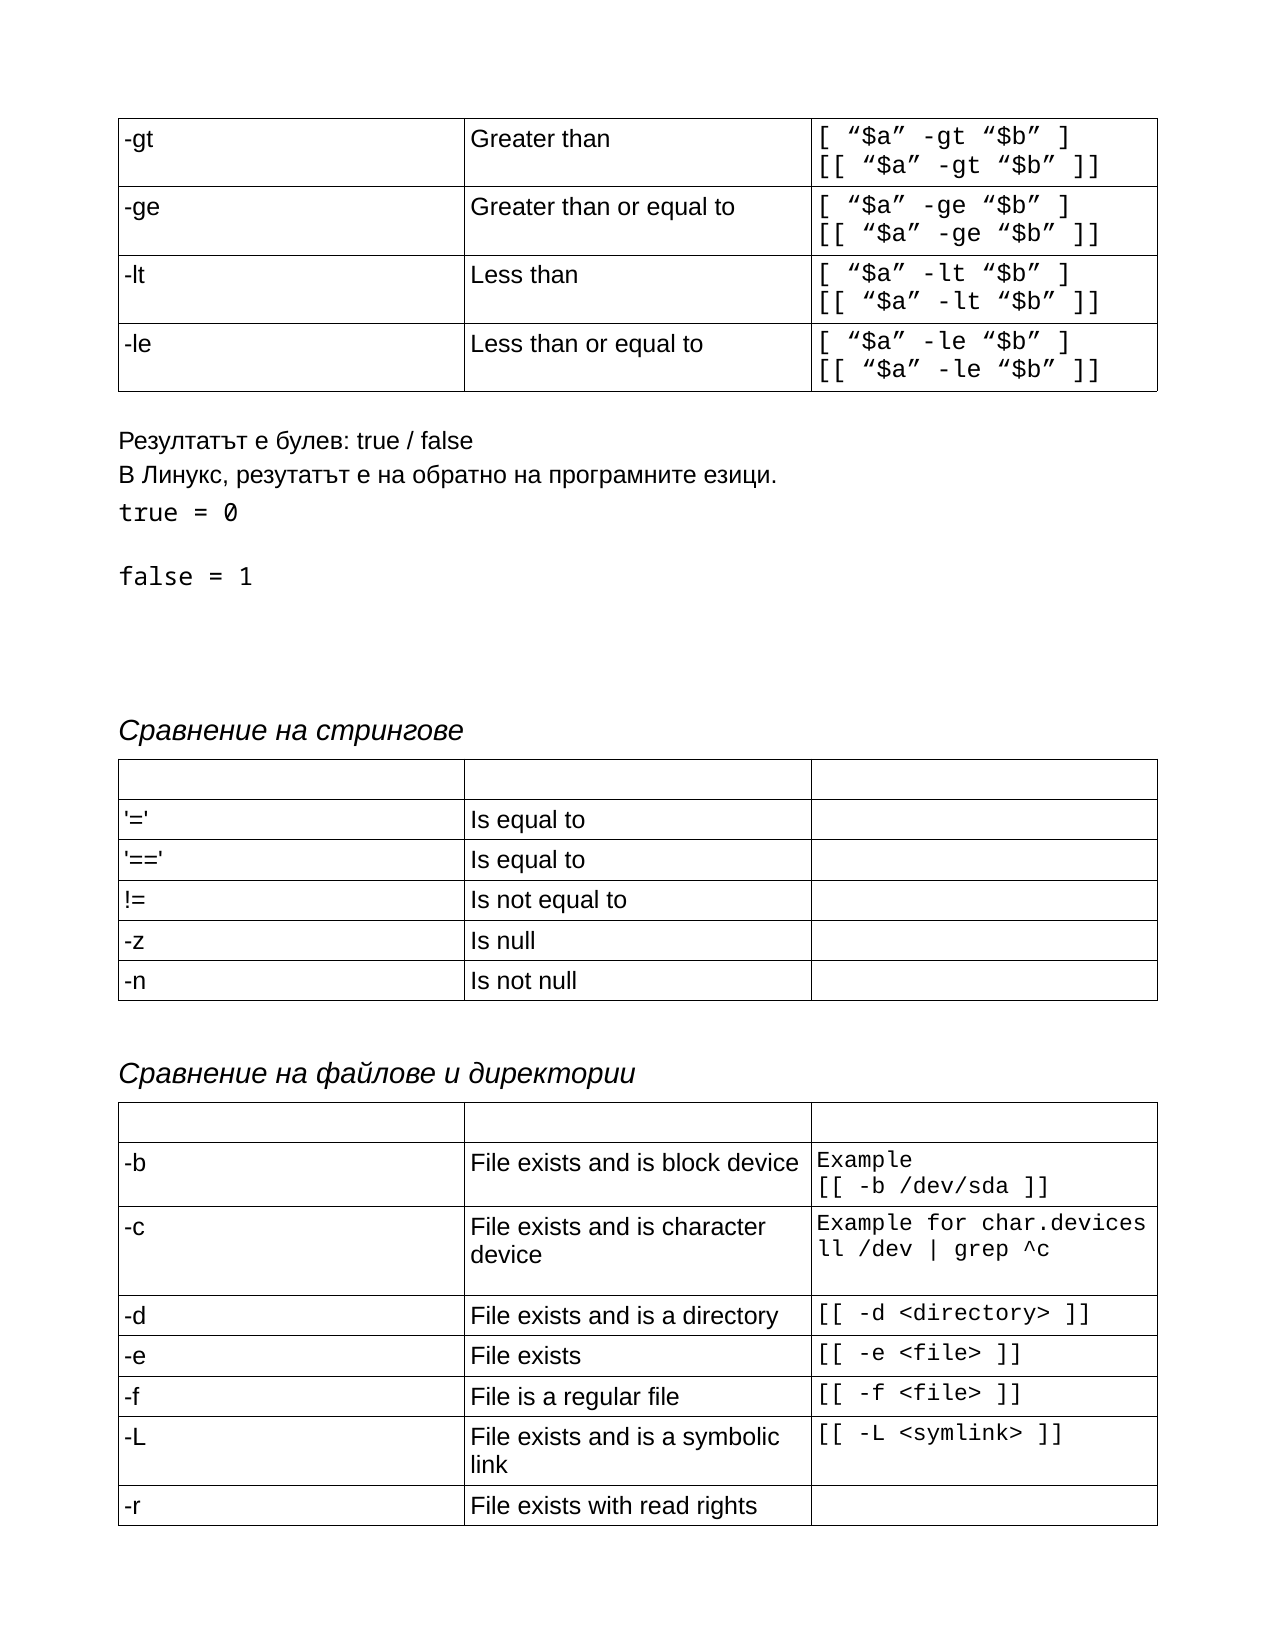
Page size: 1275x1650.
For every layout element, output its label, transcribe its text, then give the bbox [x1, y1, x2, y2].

table_cell File exists and is block device [465, 1143, 811, 1206]
table_cell [812, 800, 1157, 839]
table_cell Greater than [465, 119, 811, 186]
table_header [119, 760, 464, 799]
table_cell [812, 840, 1157, 879]
table_cell -d [119, 1296, 464, 1335]
text false = 1 [118, 559, 1157, 593]
table_cell Example [[ -b /dev/sda ]] [812, 1143, 1157, 1206]
table_cell [ “$a” -lt “$b” ] [[ “$a” -lt “$b” ]] [812, 256, 1157, 323]
text true = 0 [118, 494, 1157, 529]
table_cell -z [119, 921, 464, 960]
table_cell Is not null [465, 961, 811, 1000]
table_cell -L [119, 1417, 464, 1485]
table_cell -ge [119, 187, 464, 254]
table_cell [ “$a” -gt “$b” ] [[ “$a” -gt “$b” ]] [812, 119, 1157, 186]
table_cell -n [119, 961, 464, 1000]
table_cell Is null [465, 921, 811, 960]
table_cell File exists and is character device [465, 1207, 811, 1295]
table_header [119, 1103, 464, 1142]
table_cell Is equal to [465, 800, 811, 839]
table_cell -b [119, 1143, 464, 1206]
table_cell -r [119, 1486, 464, 1525]
table_cell -e [119, 1336, 464, 1376]
table_cell Example for char.devices ll /dev | grep ^c [812, 1207, 1157, 1295]
table_cell != [119, 881, 464, 920]
table_cell [[ -d <directory> ]] [812, 1296, 1157, 1335]
table_cell [812, 961, 1157, 1000]
table_cell Is equal to [465, 840, 811, 879]
text В Линукс, резутатът е на обратно на програмните езици. [118, 460, 1157, 489]
table_cell -le [119, 324, 464, 391]
subtitle Сравнение на файлове и директории [118, 1056, 1157, 1089]
table_cell [[ -f <file> ]] [812, 1377, 1157, 1416]
table_cell [[ -e <file> ]] [812, 1336, 1157, 1376]
table_cell [812, 881, 1157, 920]
table_cell File exists and is a symbolic link [465, 1417, 811, 1485]
table_cell File exists with read rights [465, 1486, 811, 1525]
table_header [465, 760, 811, 799]
table_cell Greater than or equal to [465, 187, 811, 254]
table_header [465, 1103, 811, 1142]
table_cell -f [119, 1377, 464, 1416]
table_cell File exists [465, 1336, 811, 1376]
table_cell [812, 1486, 1157, 1525]
table_cell '=' [119, 800, 464, 839]
table_cell -lt [119, 256, 464, 323]
table_cell File is a regular file [465, 1377, 811, 1416]
table_cell [812, 921, 1157, 960]
table_cell File exists and is a directory [465, 1296, 811, 1335]
table_header [812, 760, 1157, 799]
subtitle Сравнение на стрингове [118, 712, 1157, 746]
table_cell [ “$a” -ge “$b” ] [[ “$a” -ge “$b” ]] [812, 187, 1157, 254]
table_cell Is not equal to [465, 881, 811, 920]
table_cell -gt [119, 119, 464, 186]
table_cell Less than [465, 256, 811, 323]
table_cell -c [119, 1207, 464, 1295]
table_cell [ “$a” -le “$b” ] [[ “$a” -le “$b” ]] [812, 324, 1157, 391]
table_cell '==' [119, 840, 464, 879]
table_header [812, 1103, 1157, 1142]
text Резултатът е булев: true / false [118, 426, 1157, 454]
table_cell [[ -L <symlink> ]] [812, 1417, 1157, 1485]
table_cell Less than or equal to [465, 324, 811, 391]
